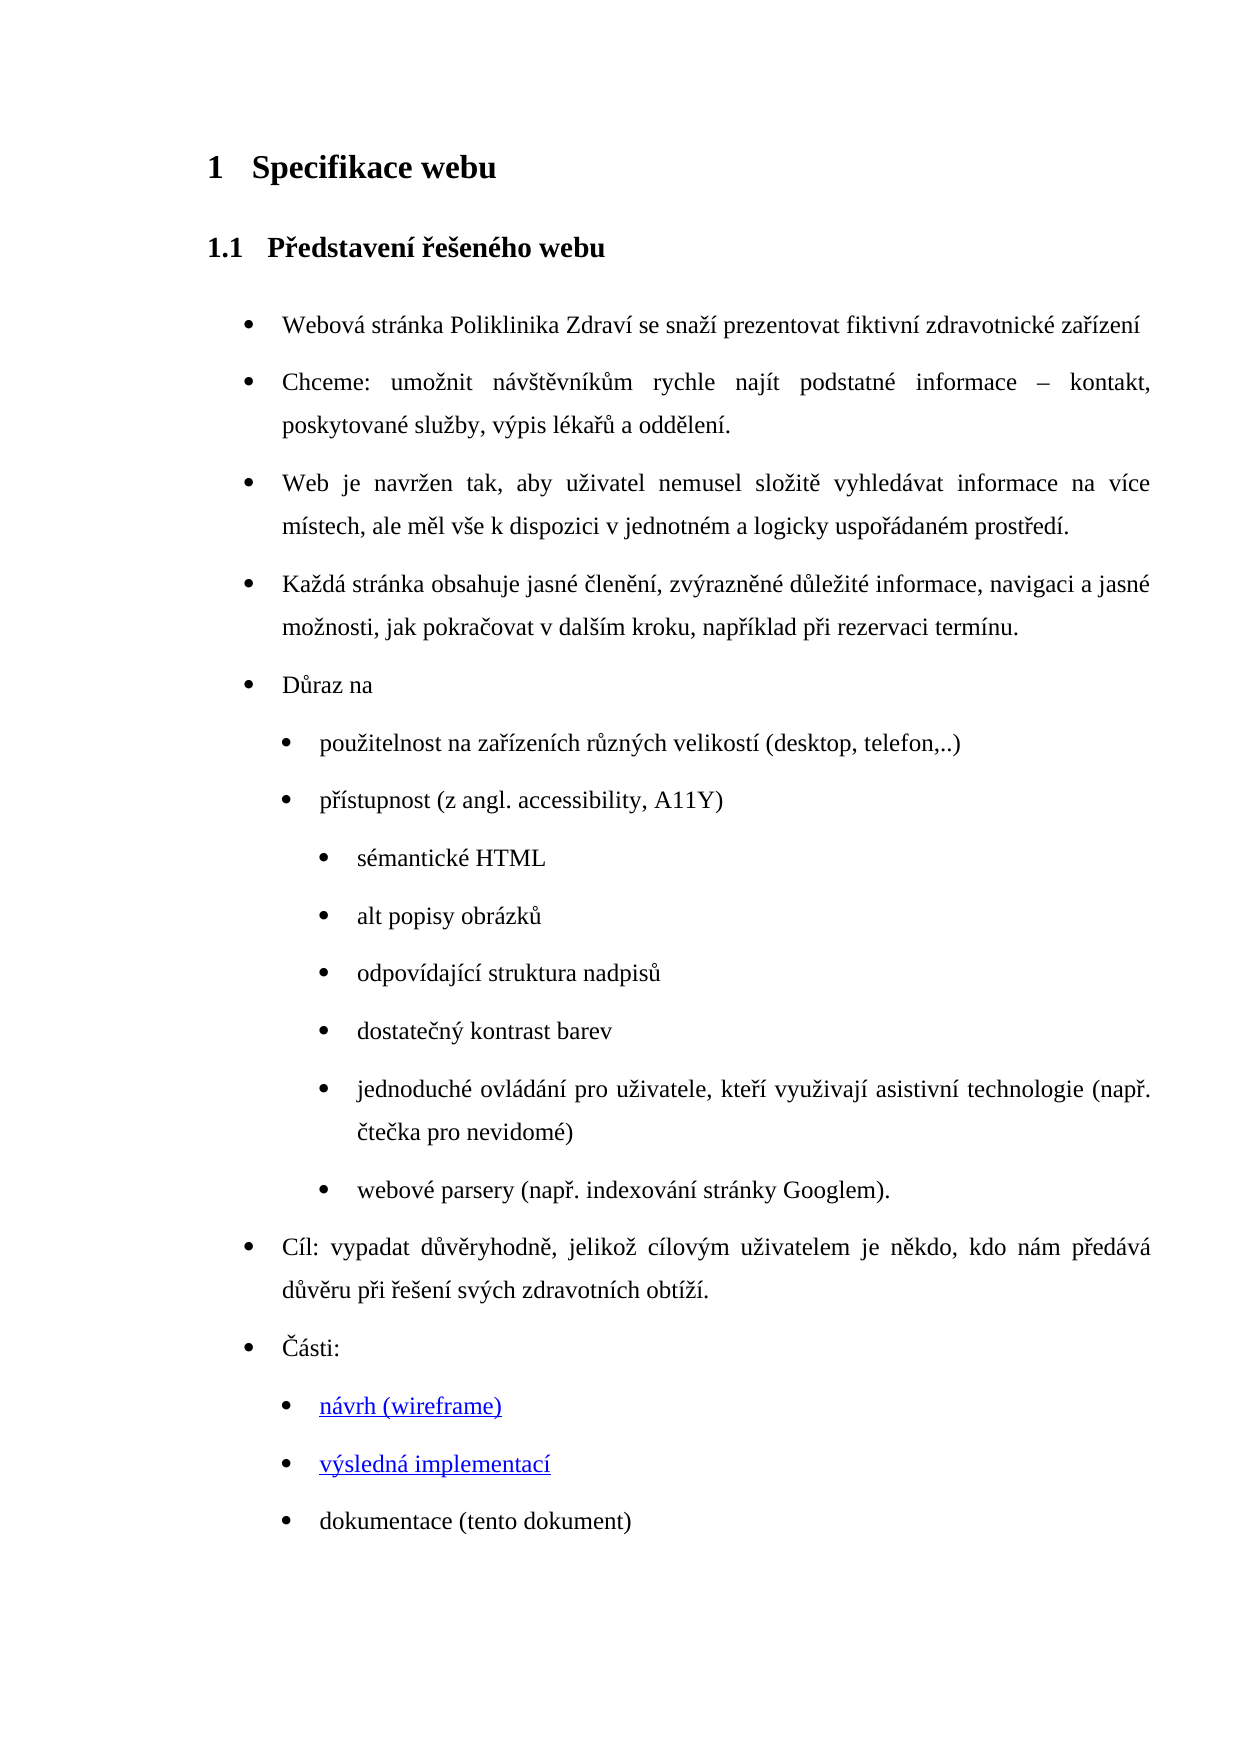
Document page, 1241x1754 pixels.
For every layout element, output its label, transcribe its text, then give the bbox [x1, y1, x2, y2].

list alt popisy obrázků [319, 901, 1152, 929]
list jednoduché ovládání pro uživatele, kteří využivají asistivní technologie (např. čtečka pro nevidomé) [319, 1074, 1152, 1146]
list návrh (wireframe) [282, 1391, 1152, 1420]
subtitle Specifikace webu [207, 148, 1152, 186]
list Části: [244, 1333, 1152, 1362]
list dostatečný kontrast barev [319, 1016, 1152, 1045]
list Webová stránka Poliklinika Zdraví se snaží prezentovat fiktivní zdravotnické zařízení [244, 310, 1152, 338]
list sémantické HTML [319, 843, 1152, 872]
list přístupnost (z angl. accessibility, A11Y) [282, 785, 1152, 814]
list Web je navržen tak, aby uživatel nemusel složitě vyhledávat informace na více místech, ale měl vše k dispozici v jednotném a logicky uspořádaném prostředí. [244, 468, 1152, 540]
list dokumentace (tento dokument) [282, 1506, 1152, 1535]
list Důraz na [244, 670, 1152, 699]
list Chceme: umožnit návštěvníkům rychle najít podstatné informace – kontakt, poskytované služby, výpis lékařů a oddělení. [244, 367, 1152, 439]
list odpovídající struktura nadpisů [319, 958, 1152, 987]
list výsledná implementací [282, 1449, 1152, 1477]
subtitle Představení řešeného webu [207, 230, 1152, 264]
list Cíl: vypadat důvěryhodně, jelikož cílovým uživatelem je někdo, kdo nám předává důvěru při řešení svých zdravotních obtíží. [244, 1232, 1152, 1304]
list webové parsery (např. indexování stránky Googlem). [319, 1175, 1152, 1203]
list použitelnost na zařízeních různých velikostí (desktop, telefon,..) [282, 728, 1152, 756]
list Každá stránka obsahuje jasné členění, zvýrazněné důležité informace, navigaci a jasné možnosti, jak pokračovat v dalším kroku, například při rezervaci termínu. [244, 569, 1152, 641]
